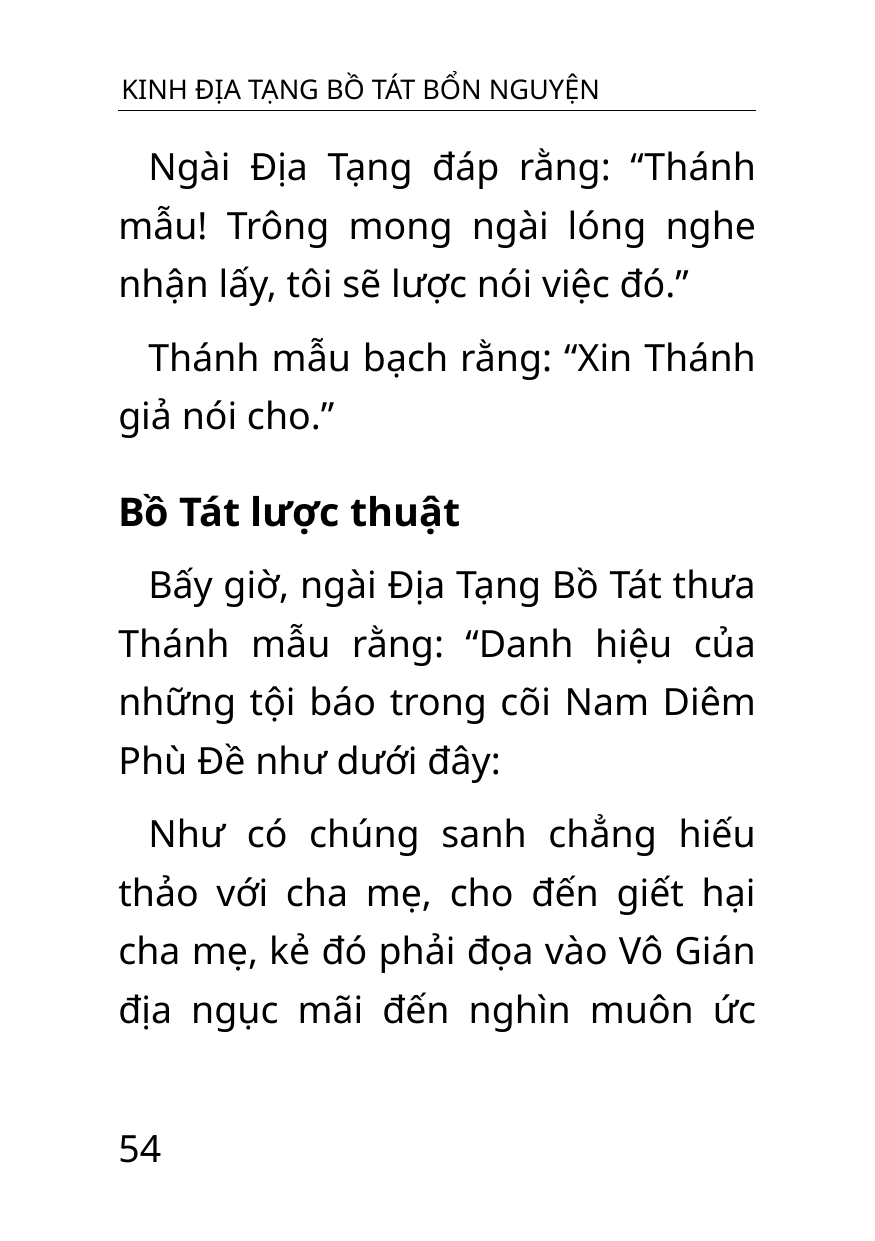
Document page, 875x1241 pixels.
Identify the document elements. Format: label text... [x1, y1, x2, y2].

subtitle Bồ Tát lược thuật [118, 484, 756, 538]
text Thánh mẫu bạch rằng: “Xin Thánh giả nói cho.” [118, 331, 756, 441]
text Bấy giờ, ngài Địa Tạng Bồ Tát thưa Thánh mẫu rằng: “Danh hiệu của những tội báo trong cõi Nam Diêm Phù Đề như dưới đây: [118, 558, 756, 785]
text Ngài Địa Tạng đáp rằng: “Thánh mẫu! Trông mong ngài lóng nghe nhận lấy, tôi sẽ lược nói việc đó.” [118, 141, 756, 309]
text Như có chúng sanh chẳng hiếu thảo với cha mẹ, cho đến giết hại cha mẹ, kẻ đó phải đọa vào Vô Gián địa ngục mãi đến nghìn muôn ức [118, 807, 756, 1034]
